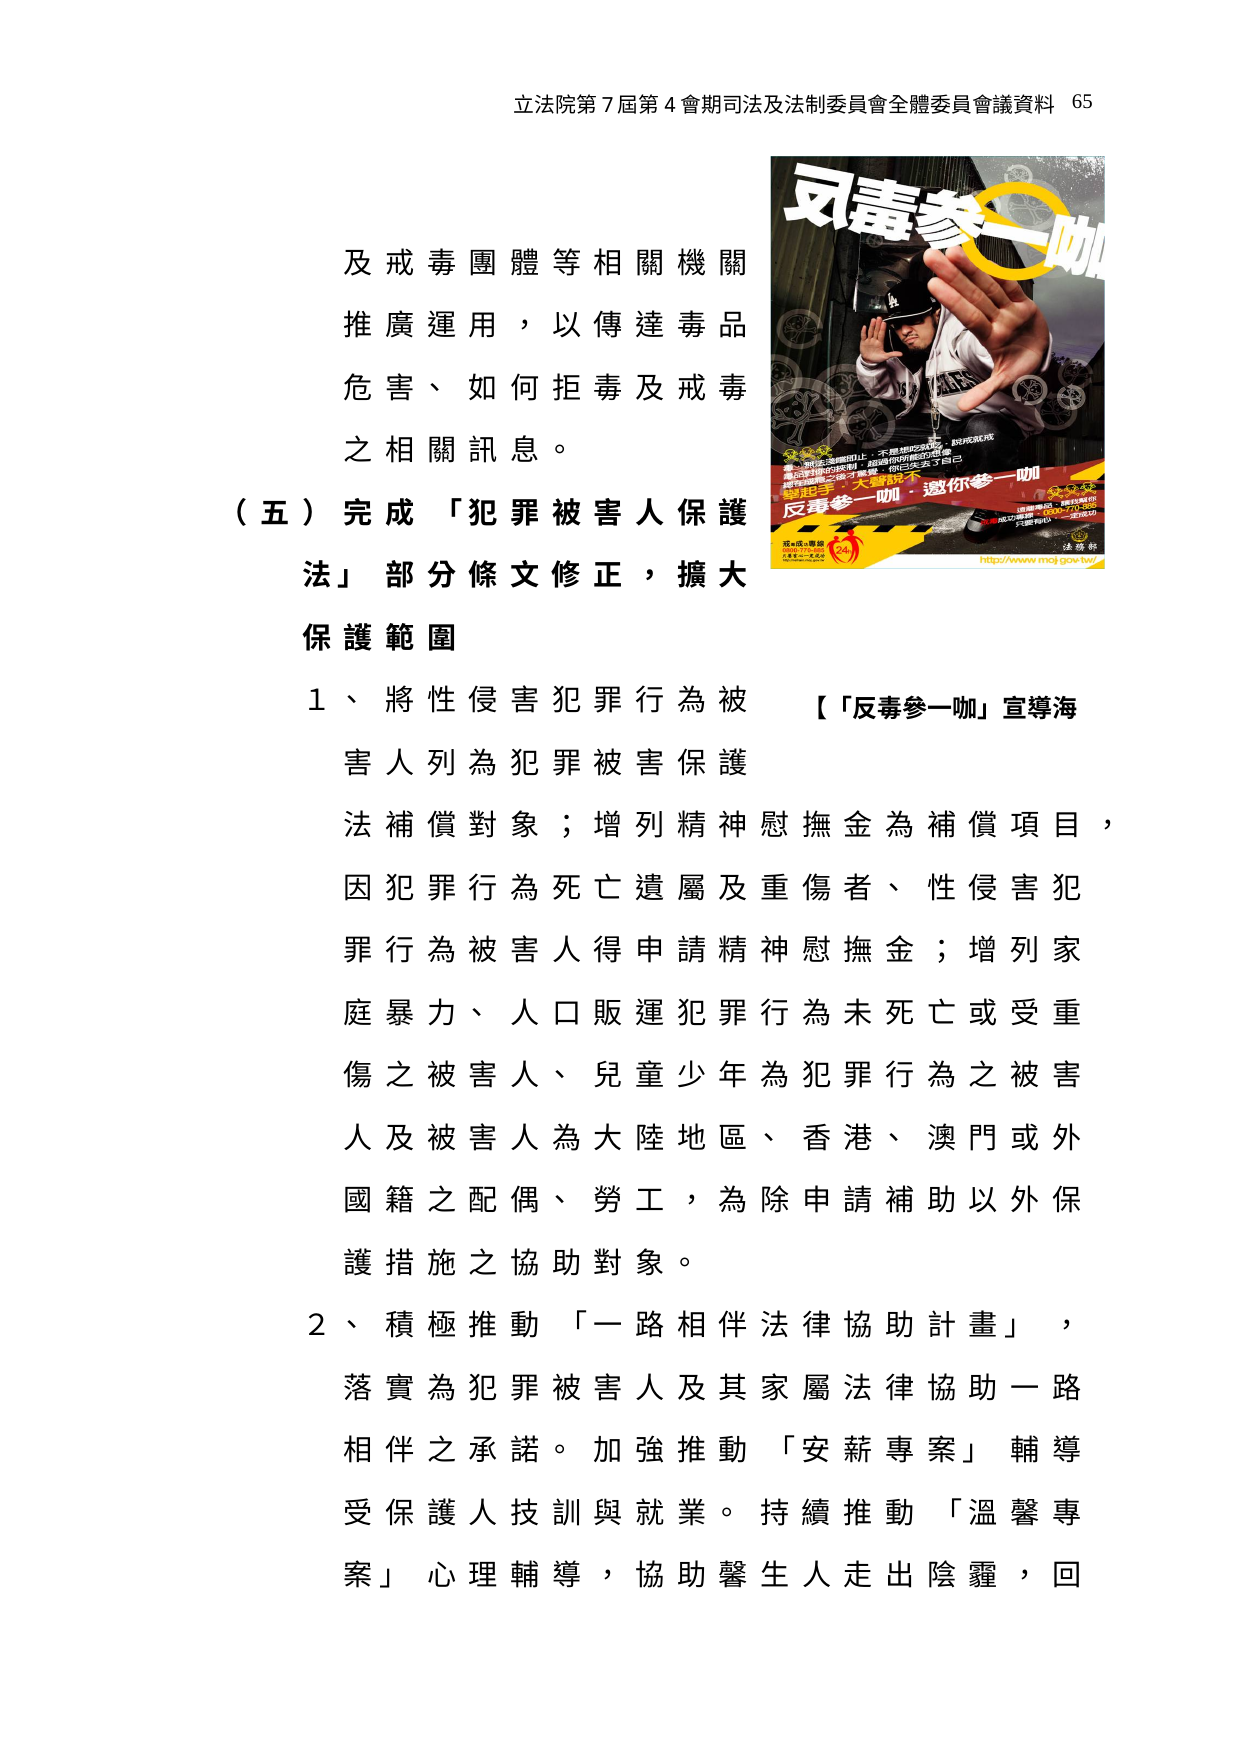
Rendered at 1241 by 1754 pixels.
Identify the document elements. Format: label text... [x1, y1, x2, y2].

text 及戒毒團體等相關機關推廣運用，以傳達毒品危害、如何拒毒及戒毒之相關訊息。 [258, 219, 770, 469]
text １、將性侵害犯罪行為被害人列為犯罪被害保護法補償對象；增列精神慰撫金為補償項目，因犯罪行為死亡遺屬及重傷者、性侵害犯罪行為被害人得申請精神慰撫金；增列家庭暴力、人口販運犯罪行為未死亡或受重傷之被害人、兒童少年為犯罪行為之被害人及被害人為大陸地區、香港、澳門或外國籍之配偶、勞工，為除申請補助以外保護措施之協助對象。 [258, 656, 1108, 1281]
text ２、積極推動「一路相伴法律協助計畫」，落實為犯罪被害人及其家屬法律協助一路相伴之承諾。加強推動「安薪專案」輔導受保護人技訓與就業。持續推動「溫馨專案」心理輔導，協助馨生人走出陰霾，回 [258, 1281, 1087, 1594]
text （五）完成「犯罪被害人保護法」部分條文修正，擴大保護範圍 [199, 469, 1087, 656]
text 【「反毒參一咖」宣導海報】 [786, 689, 1093, 730]
